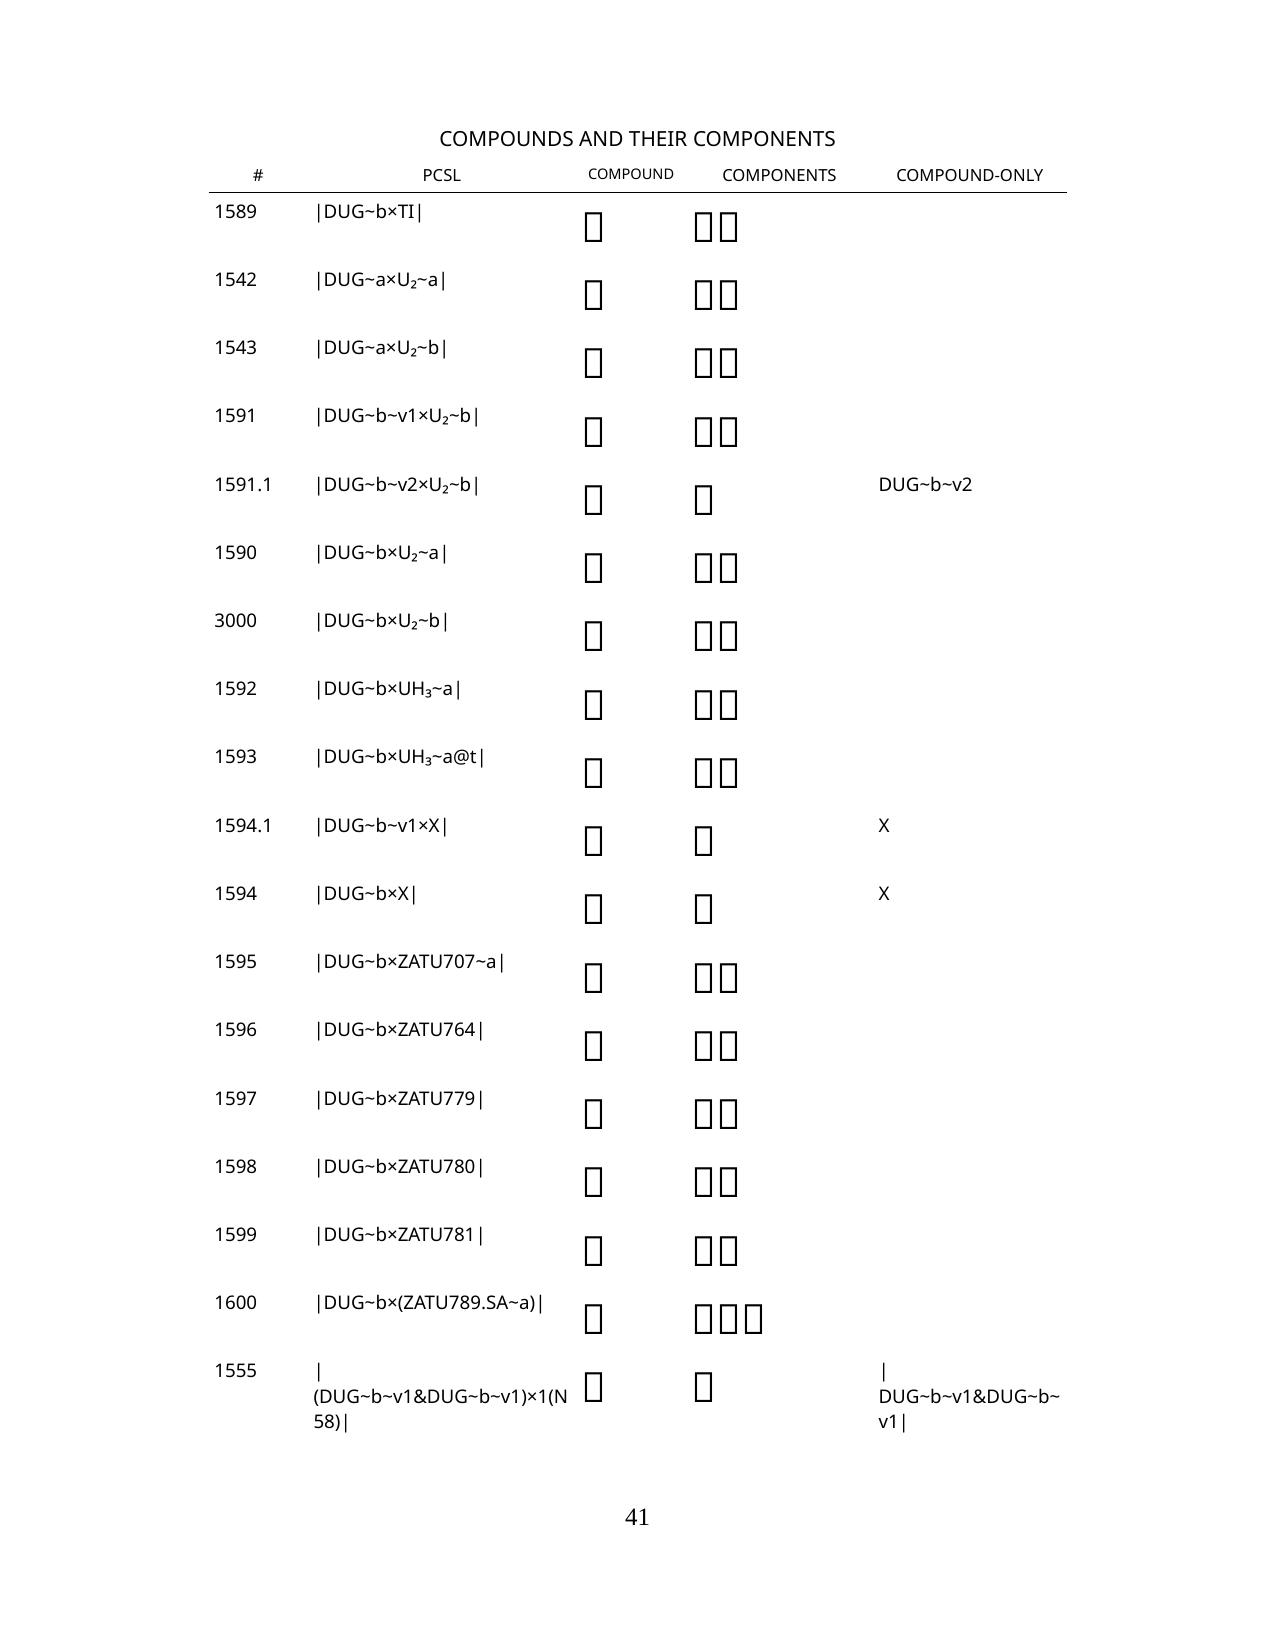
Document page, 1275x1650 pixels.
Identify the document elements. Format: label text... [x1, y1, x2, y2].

table_cell |DUG~b~v1&DUG~b~v1| [873, 1352, 1067, 1440]
table_cell 1600 [209, 1284, 308, 1352]
table_cell |DUG~b×X| [308, 875, 576, 943]
table_cell |DUG~b×ZATU779| [308, 1079, 576, 1147]
table_cell 𒞛𒪊 [686, 533, 872, 602]
table_cell 𒳃 [576, 1284, 686, 1352]
table_cell [873, 329, 1067, 397]
table_cell 𒲁 [576, 329, 686, 397]
table_cell |DUG~b×(ZATU789.SA~a)| [308, 1284, 576, 1352]
table_cell |DUG~b×U₂~a| [308, 533, 576, 602]
table_cell 1543 [209, 329, 308, 397]
table_cell |DUG~a×U₂~a| [308, 260, 576, 329]
table_cell 𒳂 [576, 1216, 686, 1284]
table_cell 𒞜 [686, 806, 872, 874]
table_cell 1542 [209, 260, 308, 329]
table_cell 𒲿 [576, 1011, 686, 1079]
table_cell [873, 533, 1067, 602]
table_cell 𒲻 [576, 738, 686, 806]
table_cell 1597 [209, 1079, 308, 1147]
table_cell [873, 1216, 1067, 1284]
table_cell |(DUG~b~v1&DUG~b~v1)×1(N58)| [308, 1352, 576, 1440]
table_cell 𒲏 [576, 1352, 686, 1440]
table_cell 𒞛𒪧 [686, 670, 872, 738]
table_cell 1596 [209, 1011, 308, 1079]
table_cell 𒲽 [576, 806, 686, 874]
table_cell DUG~b~v2 [873, 465, 1067, 533]
table_cell 𒗛 [686, 1352, 872, 1440]
table_cell 1592 [209, 670, 308, 738]
table_cell 𒪋 [686, 465, 872, 533]
table_cell # [209, 158, 308, 192]
table_cell [873, 1011, 1067, 1079]
table_cell 𒞛𒭼 [686, 943, 872, 1011]
table_cell 𒞜𒪋 [686, 397, 872, 465]
table_cell |DUG~b~v1×U₂~b| [308, 397, 576, 465]
table_cell |DUG~b~v2×U₂~b| [308, 465, 576, 533]
table_cell 𒲾 [576, 943, 686, 1011]
table_cell X [873, 875, 1067, 943]
table_header COMPOUNDS AND THEIR COMPONENTS [209, 118, 1067, 158]
table_cell 𒞘𒪋 [686, 329, 872, 397]
table_cell 𒲼 [576, 875, 686, 943]
table_cell |DUG~b×ZATU707~a| [308, 943, 576, 1011]
table_cell PCSL [308, 158, 576, 192]
table_cell 𒲷 [576, 533, 686, 602]
table_cell 1598 [209, 1148, 308, 1216]
table_cell 1594.1 [209, 806, 308, 874]
table_cell 1599 [209, 1216, 308, 1284]
table_cell 𒞛𒩩 [686, 193, 872, 260]
table_cell [873, 1148, 1067, 1216]
table_cell |DUG~b×ZATU764| [308, 1011, 576, 1079]
table_cell 𒲸 [576, 397, 686, 465]
table_cell 𒳀 [576, 1079, 686, 1147]
table_cell |DUG~b×ZATU780| [308, 1148, 576, 1216]
table_cell [873, 1284, 1067, 1352]
table_cell 1591 [209, 397, 308, 465]
table_cell [873, 943, 1067, 1011]
table_cell 𒲶 [576, 193, 686, 260]
table_cell 𒞛 [686, 875, 872, 943]
table_cell [873, 260, 1067, 329]
table_cell [873, 670, 1067, 738]
table_cell 𒞛𒯂 [686, 1011, 872, 1079]
table_cell |DUG~b×ZATU781| [308, 1216, 576, 1284]
table_cell X [873, 806, 1067, 874]
table_cell 1594 [209, 875, 308, 943]
table_cell [873, 193, 1067, 260]
table_cell COMPOUND-ONLY [873, 158, 1067, 192]
table_cell |DUG~b×UH₃~a@t| [308, 738, 576, 806]
table_cell 𒞛𒪨 [686, 738, 872, 806]
table_cell 1589 [209, 193, 308, 260]
table_cell 1595 [209, 943, 308, 1011]
table_cell 1591.1 [209, 465, 308, 533]
table_cell |DUG~b×TI| [308, 193, 576, 260]
table_cell COMPONENTS [686, 158, 872, 192]
table_cell 𒲹 [576, 465, 686, 533]
table_cell 𒞛𒯖 [686, 1148, 872, 1216]
table_cell |DUG~a×U₂~b| [308, 329, 576, 397]
table_cell 𒞛𒪋 [686, 602, 872, 670]
table_cell 1590 [209, 533, 308, 602]
table_cell 𒞛𒯗 [686, 1216, 872, 1284]
table_cell |DUG~b×U₂~b| [308, 602, 576, 670]
table_cell 𒲺 [576, 670, 686, 738]
table_cell 𒞘𒪊 [686, 260, 872, 329]
table_cell 3000 [209, 602, 308, 670]
table_cell 1555 [209, 1352, 308, 1440]
table_cell 𒳁 [576, 1148, 686, 1216]
table_cell [873, 1079, 1067, 1147]
table_cell 𒞛𒯟𒦪 [686, 1284, 872, 1352]
table_cell |DUG~b×UH₃~a| [308, 670, 576, 738]
table_cell 𒲀 [576, 260, 686, 329]
table_cell 𒞛𒯕 [686, 1079, 872, 1147]
table_cell |DUG~b~v1×X| [308, 806, 576, 874]
table_cell COMPOUND [576, 158, 686, 192]
table_cell 1593 [209, 738, 308, 806]
table_cell [873, 602, 1067, 670]
table_cell 󿿼 [576, 602, 686, 670]
table_cell [873, 397, 1067, 465]
table_cell [873, 738, 1067, 806]
